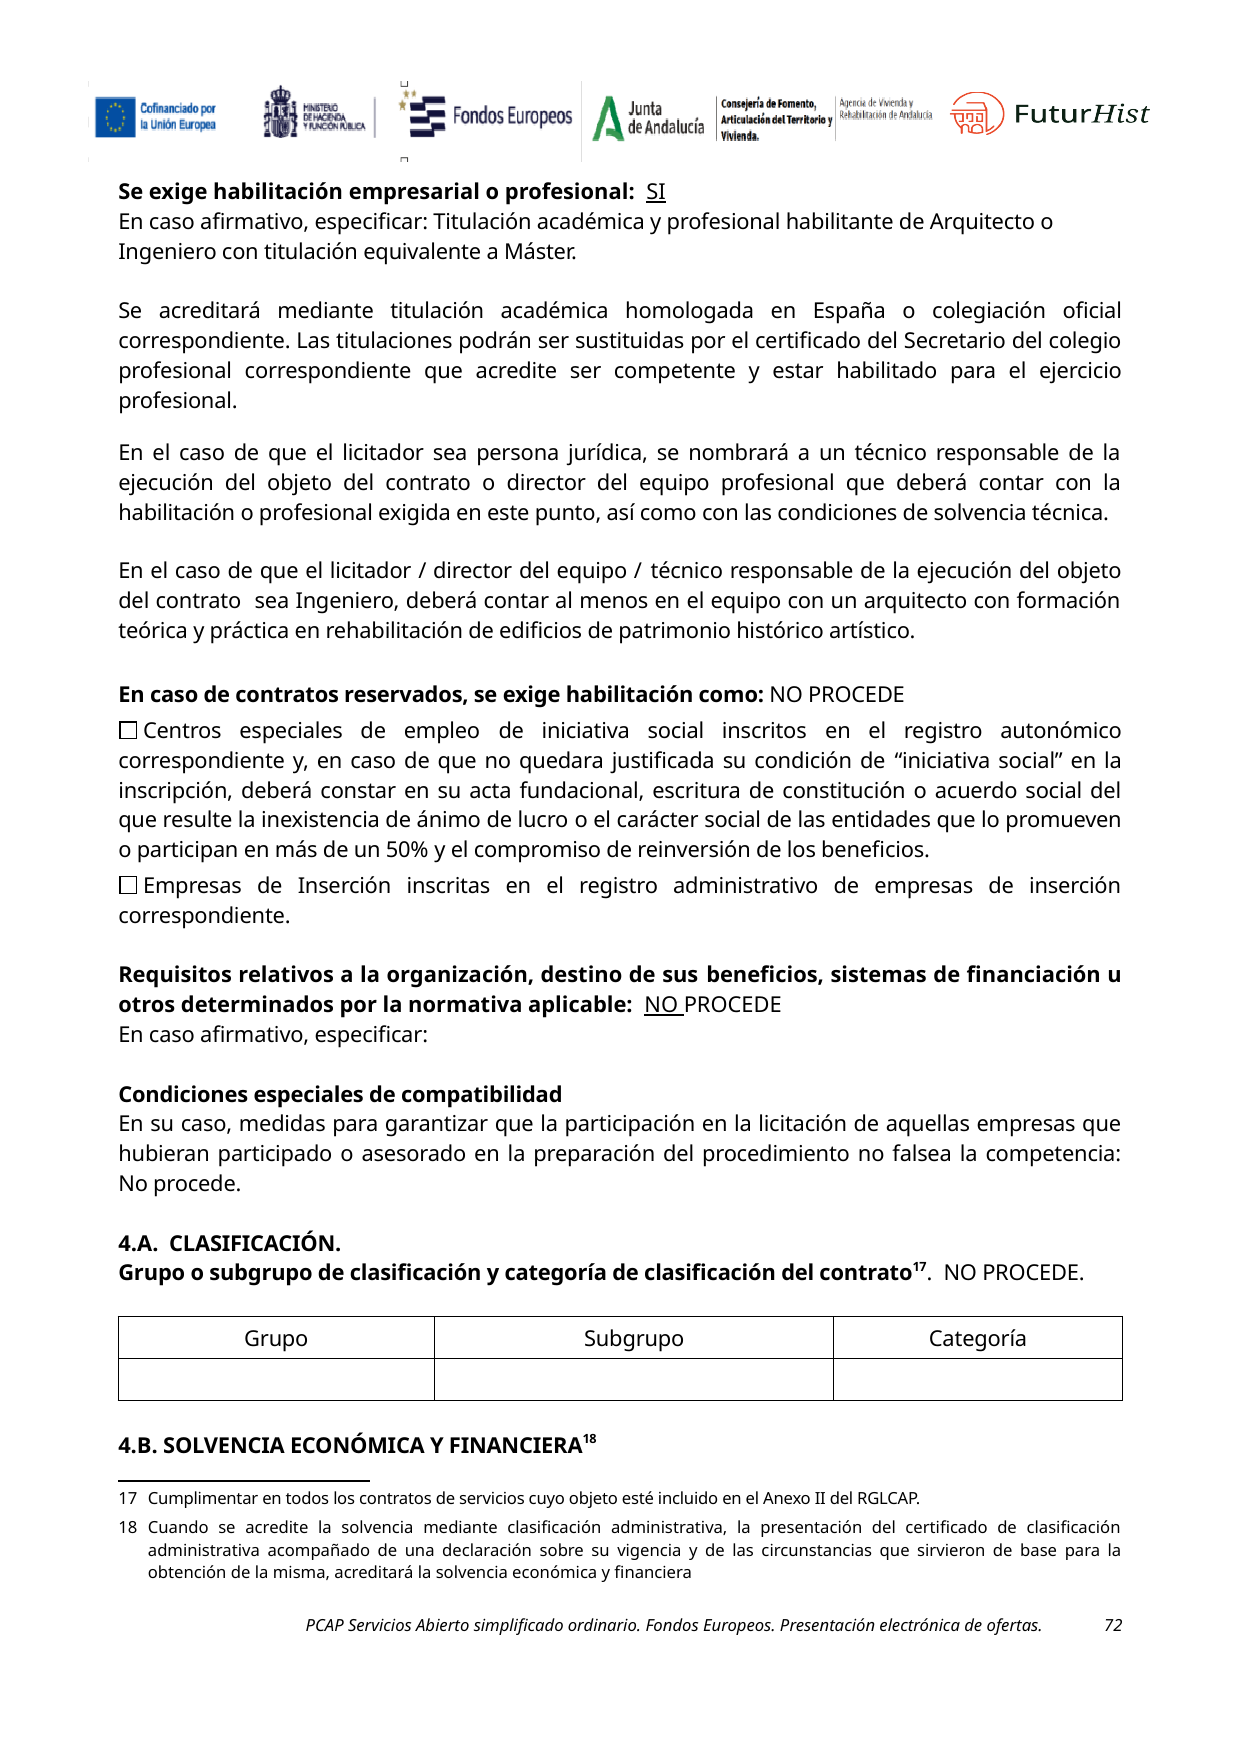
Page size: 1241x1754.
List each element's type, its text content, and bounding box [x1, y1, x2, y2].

text En caso afirmativo, especificar: [118, 1019, 1122, 1049]
text En caso afirmativo, especificar: Titulación académica y profesional habilitante de Arquitecto o Ingeniero con titulación equivalente a Máster. [118, 206, 1122, 266]
text En su caso, medidas para garantizar que la participación en la licitación de aquellas empresas que hubieran participado o asesorado en la preparación del procedimiento no falsea la competencia: No procede. [118, 1108, 1122, 1198]
text Se exige habilitación empresarial o profesional: SI [118, 176, 1122, 206]
text 4.B. SOLVENCIA ECONÓMICA Y FINANCIERA [118, 1430, 1122, 1460]
table_cell [435, 1359, 833, 1400]
table_cell [834, 1359, 1122, 1400]
text En caso de contratos reservados, se exige habilitación como: NO PROCEDE [118, 679, 1122, 709]
text Empresas de Inserción inscritas en el registro administrativo de empresas de inserción correspondiente. [118, 870, 1122, 929]
table_header Subgrupo [435, 1317, 833, 1358]
text Centros especiales de empleo de iniciativa social inscritos en el registro autonómico correspondiente y, en caso de que no quedara justificada su condición de “iniciativa social” en la inscripción, deberá constar en su acta fundacional, escritura de constitución o acuerdo social del que resulte la inexistencia de ánimo de lucro o el carácter social de las entidades que lo promueven o participan en más de un 50% y el compromiso de reinversión de los beneficios. [118, 715, 1122, 864]
text Se acreditará mediante titulación académica homologada en España o colegiación oficial correspondiente. Las titulaciones podrán ser sustituidas por el certificado del Secretario del colegio profesional correspondiente que acredite ser competente y estar habilitado para el ejercicio profesional. [118, 296, 1122, 415]
text Requisitos relativos a la organización, destino de sus beneficios, sistemas de financiación u otros determinados por la normativa aplicable: NO PROCEDE [118, 959, 1122, 1019]
text En el caso de que el licitador sea persona jurídica, se nombrará a un técnico responsable de la ejecución del objeto del contrato o director del equipo profesional que deberá contar con la habilitación o profesional exigida en este punto, así como con las condiciones de solvencia técnica. [118, 437, 1122, 527]
text 4.A. CLASIFICACIÓN. [118, 1227, 1122, 1257]
picture [88, 79, 943, 162]
text Cumplimentar en todos los contratos de servicios cuyo objeto esté incluido en el Anexo II del RGLCAP. [118, 1487, 1122, 1509]
table_header Grupo [119, 1317, 434, 1358]
text Condiciones especiales de compatibilidad [118, 1078, 1122, 1108]
table_header Categoría [834, 1317, 1122, 1358]
table_cell [119, 1359, 434, 1400]
text En el caso de que el licitador / director del equipo / técnico responsable de la ejecución del objeto del contrato sea Ingeniero, deberá contar al menos en el equipo con un arquitecto con formación teórica y práctica en rehabilitación de edificios de patrimonio histórico artístico. [118, 555, 1122, 645]
text Cuando se acredite la solvencia mediante clasificación administrativa, la presentación del certificado de clasificación administrativa acompañado de una declaración sobre su vigencia y de las circunstancias que sirvieron de base para la obtención de la misma, acreditará la solvencia económica y financiera [118, 1516, 1122, 1584]
text Grupo o subgrupo de clasificación y categoría de clasificación del contrato. NO PROCEDE. [118, 1257, 1122, 1287]
picture [949, 92, 1150, 135]
